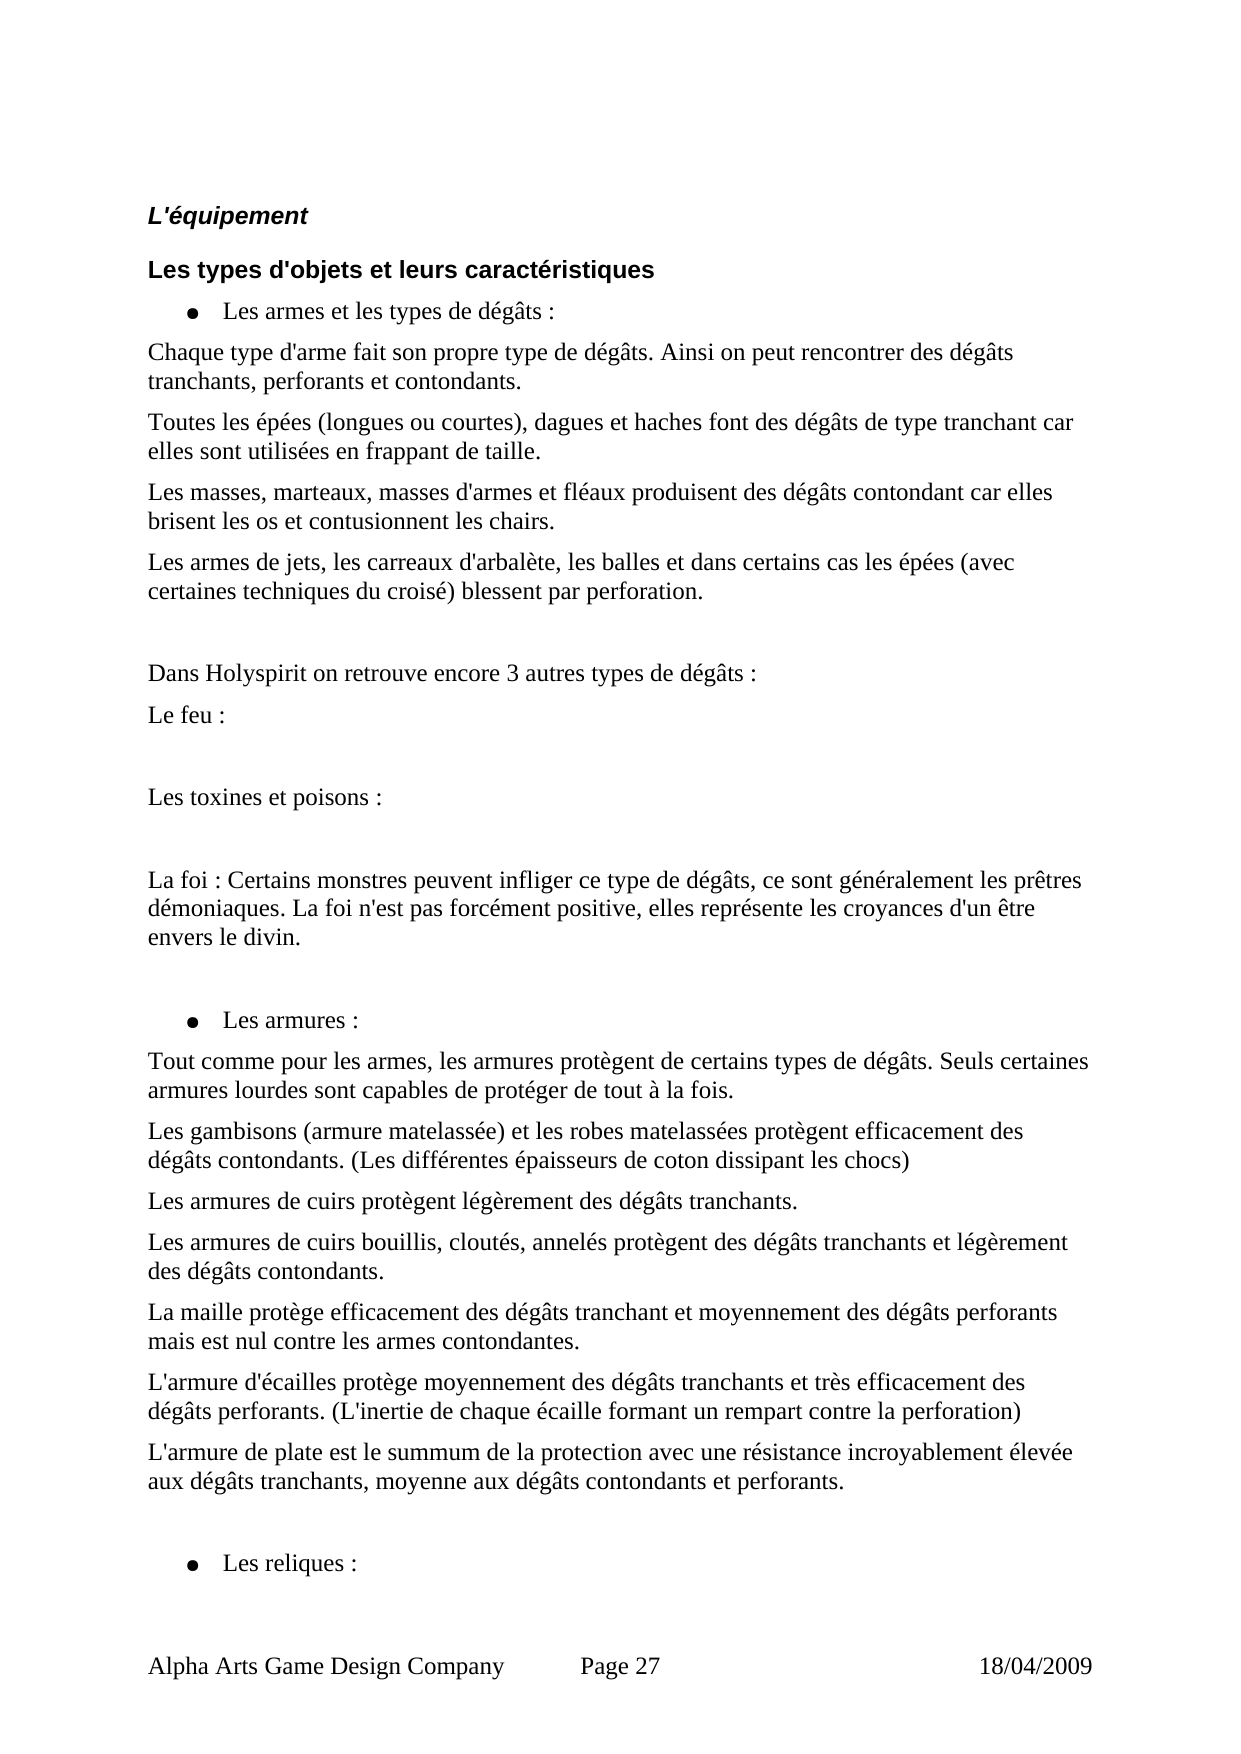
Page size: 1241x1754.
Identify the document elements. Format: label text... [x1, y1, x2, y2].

text Les armes de jets, les carreaux d'arbalète, les balles et dans certains cas les épées (avec certaines techniques du croisé) blessent par perforation. [148, 547, 1092, 605]
text Les masses, marteaux, masses d'armes et fléaux produisent des dégâts contondant car elles brisent les os et contusionnent les chairs. [148, 477, 1092, 535]
list Les armes et les types de dégâts : [185, 296, 1092, 325]
text L'armure de plate est le summum de la protection avec une résistance incroyablement élevée aux dégâts tranchants, moyenne aux dégâts contondants et perforants. [148, 1437, 1092, 1495]
text Toutes les épées (longues ou courtes), dagues et haches font des dégâts de type tranchant car elles sont utilisées en frappant de taille. [148, 407, 1092, 465]
text Les gambisons (armure matelassée) et les robes matelassées protègent efficacement des dégâts contondants. (Les différentes épaisseurs de coton dissipant les chocs) [148, 1116, 1092, 1173]
text Chaque type d'arme fait son propre type de dégâts. Ainsi on peut rencontrer des dégâts tranchants, perforants et contondants. [148, 337, 1092, 395]
text Dans Holyspirit on retrouve encore 3 autres types de dégâts : [148, 658, 1092, 687]
text Le feu : [148, 700, 1092, 728]
text Tout comme pour les armes, les armures protègent de certains types de dégâts. Seuls certaines armures lourdes sont capables de protéger de tout à la fois. [148, 1046, 1092, 1103]
list Les reliques : [185, 1548, 1092, 1577]
text La foi : Certains monstres peuvent infliger ce type de dégâts, ce sont généralement les prêtres démoniaques. La foi n'est pas forcément positive, elles représente les croyances d'un être envers le divin. [148, 865, 1092, 951]
text La maille protège efficacement des dégâts tranchant et moyennement des dégâts perforants mais est nul contre les armes contondantes. [148, 1297, 1092, 1355]
text Les toxines et poisons : [148, 782, 1092, 811]
subtitle L'équipement [148, 201, 1092, 230]
list Les armures : [185, 1005, 1092, 1033]
subtitle Les types d'objets et leurs caractéristiques [148, 255, 1092, 283]
text Les armures de cuirs bouillis, cloutés, annelés protègent des dégâts tranchants et légèrement des dégâts contondants. [148, 1227, 1092, 1285]
text L'armure d'écailles protège moyennement des dégâts tranchants et très efficacement des dégâts perforants. (L'inertie de chaque écaille formant un rempart contre la perforation) [148, 1367, 1092, 1425]
text Les armures de cuirs protègent légèrement des dégâts tranchants. [148, 1186, 1092, 1215]
